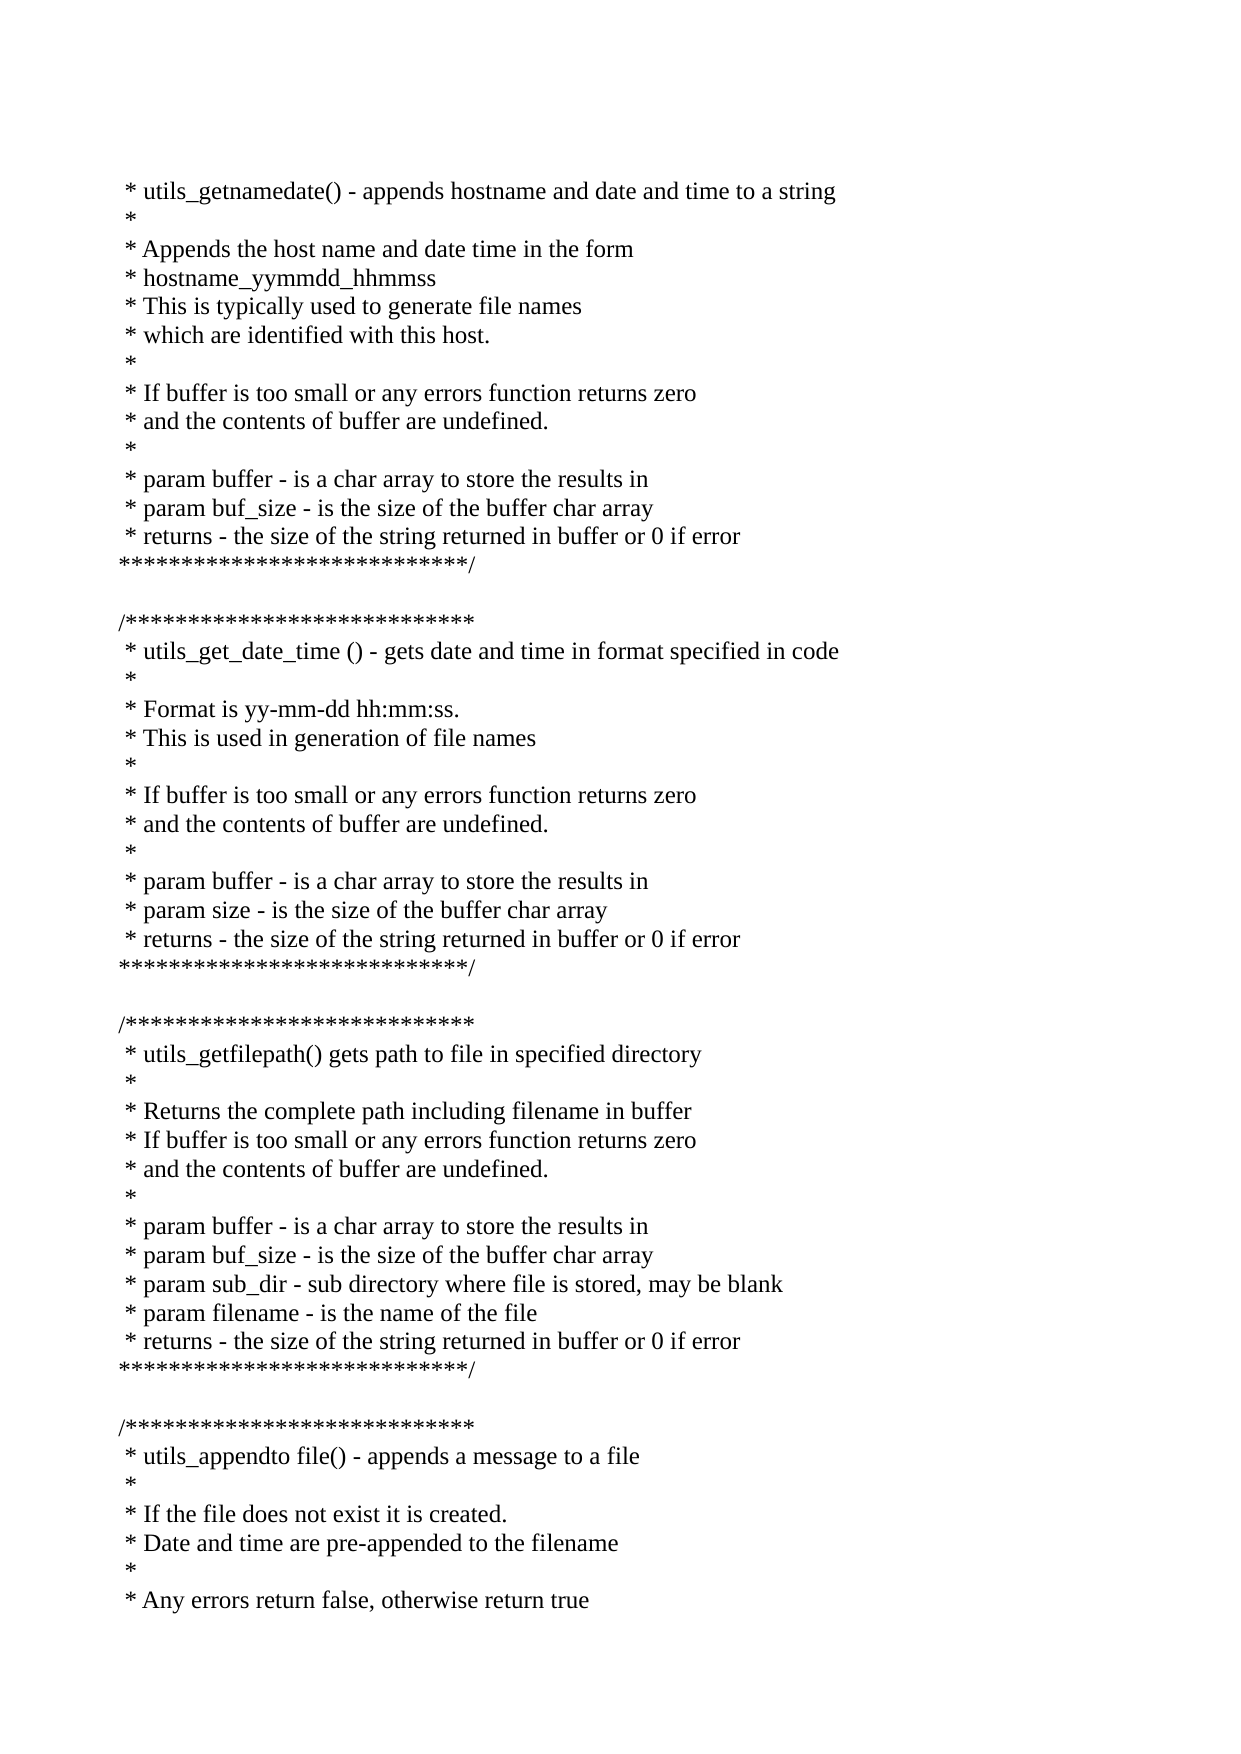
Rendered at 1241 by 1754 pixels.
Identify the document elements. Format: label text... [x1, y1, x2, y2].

text ****************************/ [118, 1355, 1122, 1384]
text * [118, 349, 1122, 378]
text * which are identified with this host. [118, 320, 1122, 349]
text * If the file does not exist it is created. [118, 1499, 1122, 1528]
text /**************************** [118, 608, 1122, 636]
text * param sub_dir - sub directory where file is stored, may be blank [118, 1269, 1122, 1298]
text * Returns the complete path including filename in buffer [118, 1096, 1122, 1125]
text * returns - the size of the string returned in buffer or 0 if error [118, 1326, 1122, 1355]
text * returns - the size of the string returned in buffer or 0 if error [118, 924, 1122, 953]
text * [118, 1183, 1122, 1211]
text ****************************/ [118, 953, 1122, 981]
text * If buffer is too small or any errors function returns zero [118, 780, 1122, 809]
text * param buffer - is a char array to store the results in [118, 464, 1122, 493]
text * utils_get_date_time () - gets date and time in format specified in code [118, 636, 1122, 665]
text * Any errors return false, otherwise return true [118, 1585, 1122, 1614]
text /**************************** [118, 1010, 1122, 1039]
text * utils_getnamedate() - appends hostname and date and time to a string [118, 176, 1122, 205]
text * [118, 435, 1122, 464]
text * param buf_size - is the size of the buffer char array [118, 1240, 1122, 1269]
text * [118, 1068, 1122, 1096]
text * returns - the size of the string returned in buffer or 0 if error [118, 521, 1122, 550]
text * Format is yy-mm-dd hh:mm:ss. [118, 694, 1122, 723]
text * [118, 205, 1122, 234]
text /**************************** [118, 1413, 1122, 1441]
text * and the contents of buffer are undefined. [118, 1154, 1122, 1183]
text * param buffer - is a char array to store the results in [118, 866, 1122, 895]
text * If buffer is too small or any errors function returns zero [118, 1125, 1122, 1154]
text * [118, 1470, 1122, 1499]
text * param buffer - is a char array to store the results in [118, 1211, 1122, 1240]
text * If buffer is too small or any errors function returns zero [118, 378, 1122, 406]
text * and the contents of buffer are undefined. [118, 406, 1122, 435]
text * This is used in generation of file names [118, 723, 1122, 751]
text * utils_getfilepath() gets path to file in specified directory [118, 1039, 1122, 1068]
text ****************************/ [118, 550, 1122, 579]
text * This is typically used to generate file names [118, 291, 1122, 320]
text * [118, 1556, 1122, 1585]
text * Date and time are pre-appended to the filename [118, 1528, 1122, 1556]
text * [118, 751, 1122, 780]
text * param size - is the size of the buffer char array [118, 895, 1122, 924]
text * [118, 838, 1122, 866]
text * Appends the host name and date time in the form [118, 234, 1122, 263]
text * utils_appendto file() - appends a message to a file [118, 1441, 1122, 1470]
text * hostname_yymmdd_hhmmss [118, 263, 1122, 291]
text * param filename - is the name of the file [118, 1298, 1122, 1326]
text * param buf_size - is the size of the buffer char array [118, 493, 1122, 521]
text * [118, 665, 1122, 694]
text * and the contents of buffer are undefined. [118, 809, 1122, 838]
